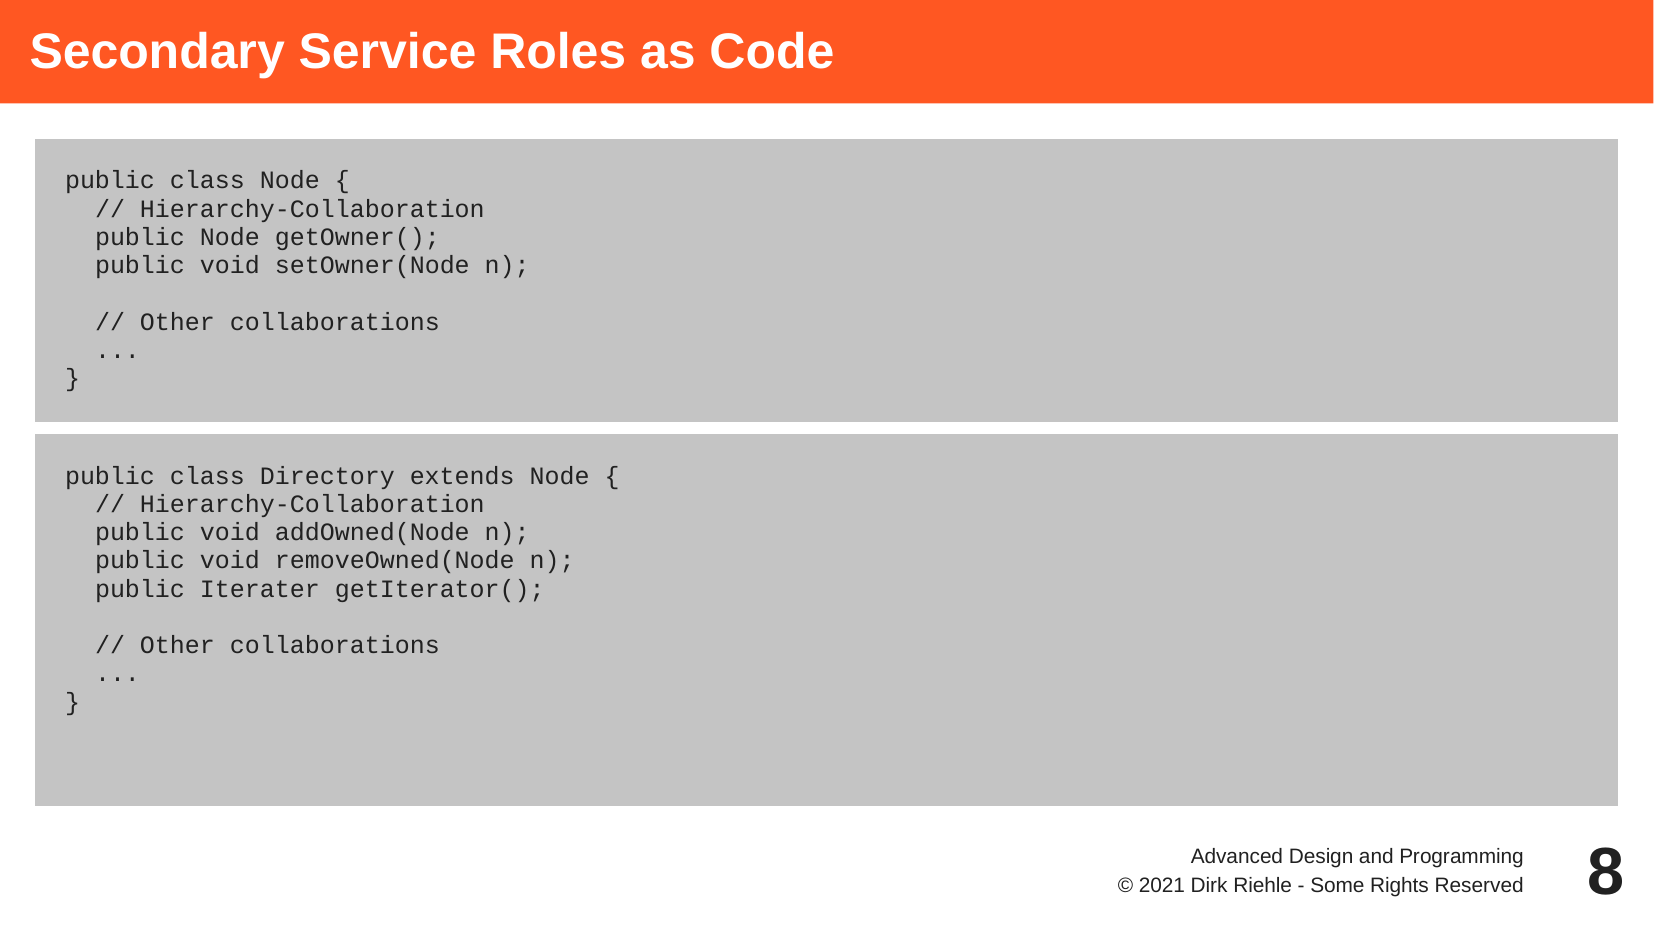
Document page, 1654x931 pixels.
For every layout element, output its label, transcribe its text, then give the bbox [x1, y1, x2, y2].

list public class Node { // Hierarchy-Collaboration public Node getOwner(); public void setOwner(Node n); // Other collaborations ... } [29, 132, 1625, 422]
list public class Directory extends Node { // Hierarchy-Collaboration public void addOwned(Node n); public void removeOwned(Node n); public Iterater getIterator(); // Other collaborations ... } [29, 428, 1625, 813]
title Secondary Service Roles as Code [0, 0, 1654, 104]
